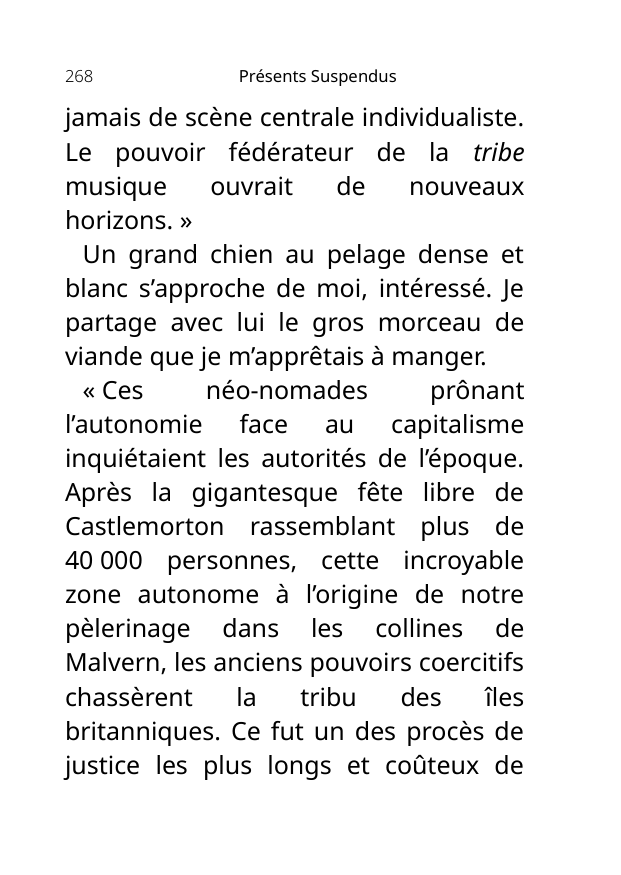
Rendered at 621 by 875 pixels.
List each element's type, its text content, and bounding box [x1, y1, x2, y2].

text jamais de scène centrale individualiste. Le pouvoir fédérateur de la tribe musique ouvrait de nouveaux horizons. » [65, 100, 524, 236]
text Un grand chien au pelage dense et blanc s’approche de moi, intéressé. Je partage avec lui le gros morceau de viande que je m’apprêtais à manger. [65, 236, 524, 373]
text « Ces néo-nomades prônant l’autonomie face au capitalisme inquiétaient les autorités de l’époque. Après la gigantesque fête libre de Castlemorton rassemblant plus de 40 000 personnes, cette incroyable zone autonome à l’origine de notre pèlerinage dans les collines de Malvern, les anciens pouvoirs coercitifs chassèrent la tribu des îles britanniques. Ce fut un des procès de justice les plus longs et coûteux de [65, 373, 524, 781]
